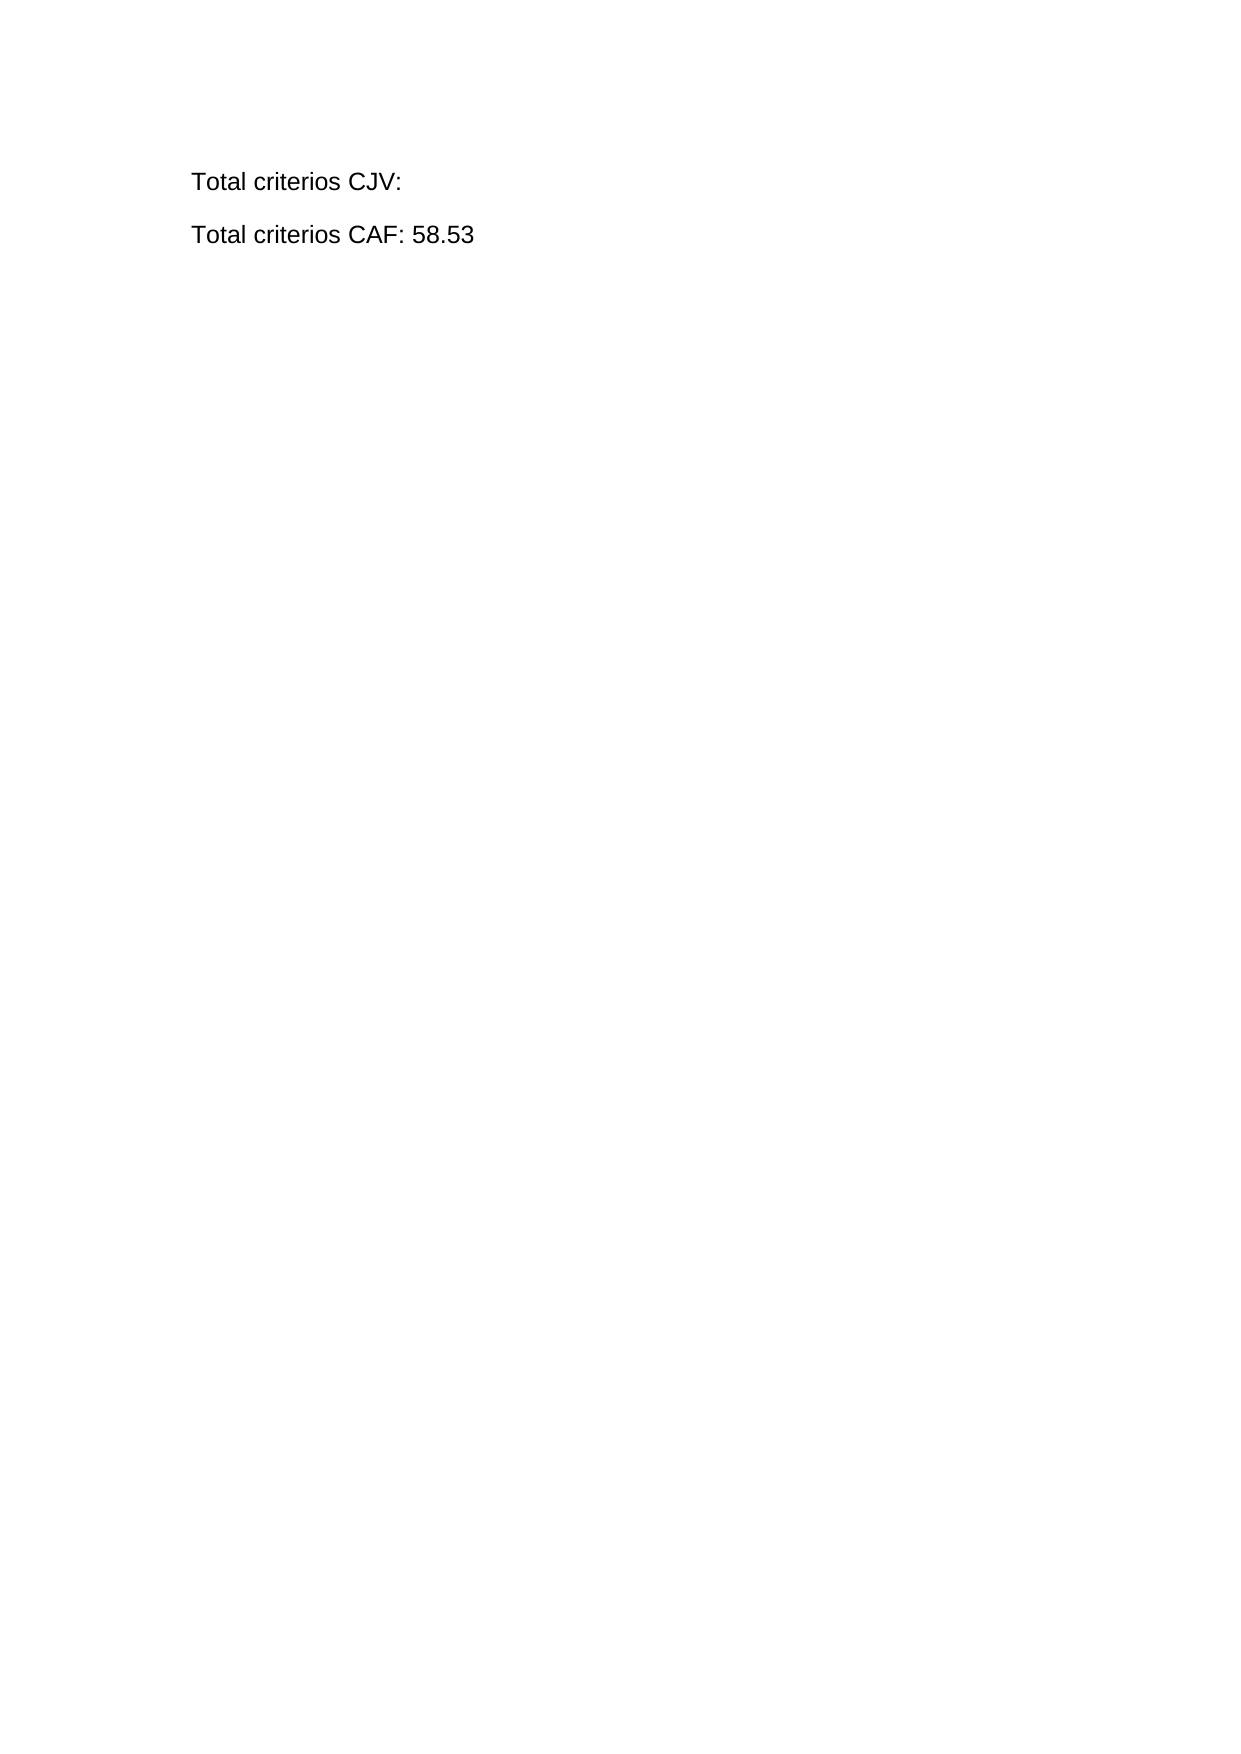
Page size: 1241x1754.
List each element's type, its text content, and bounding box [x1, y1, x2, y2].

text Total criterios CAF: 58.53 [191, 220, 1201, 249]
text Total criterios CJV: [191, 167, 1201, 195]
